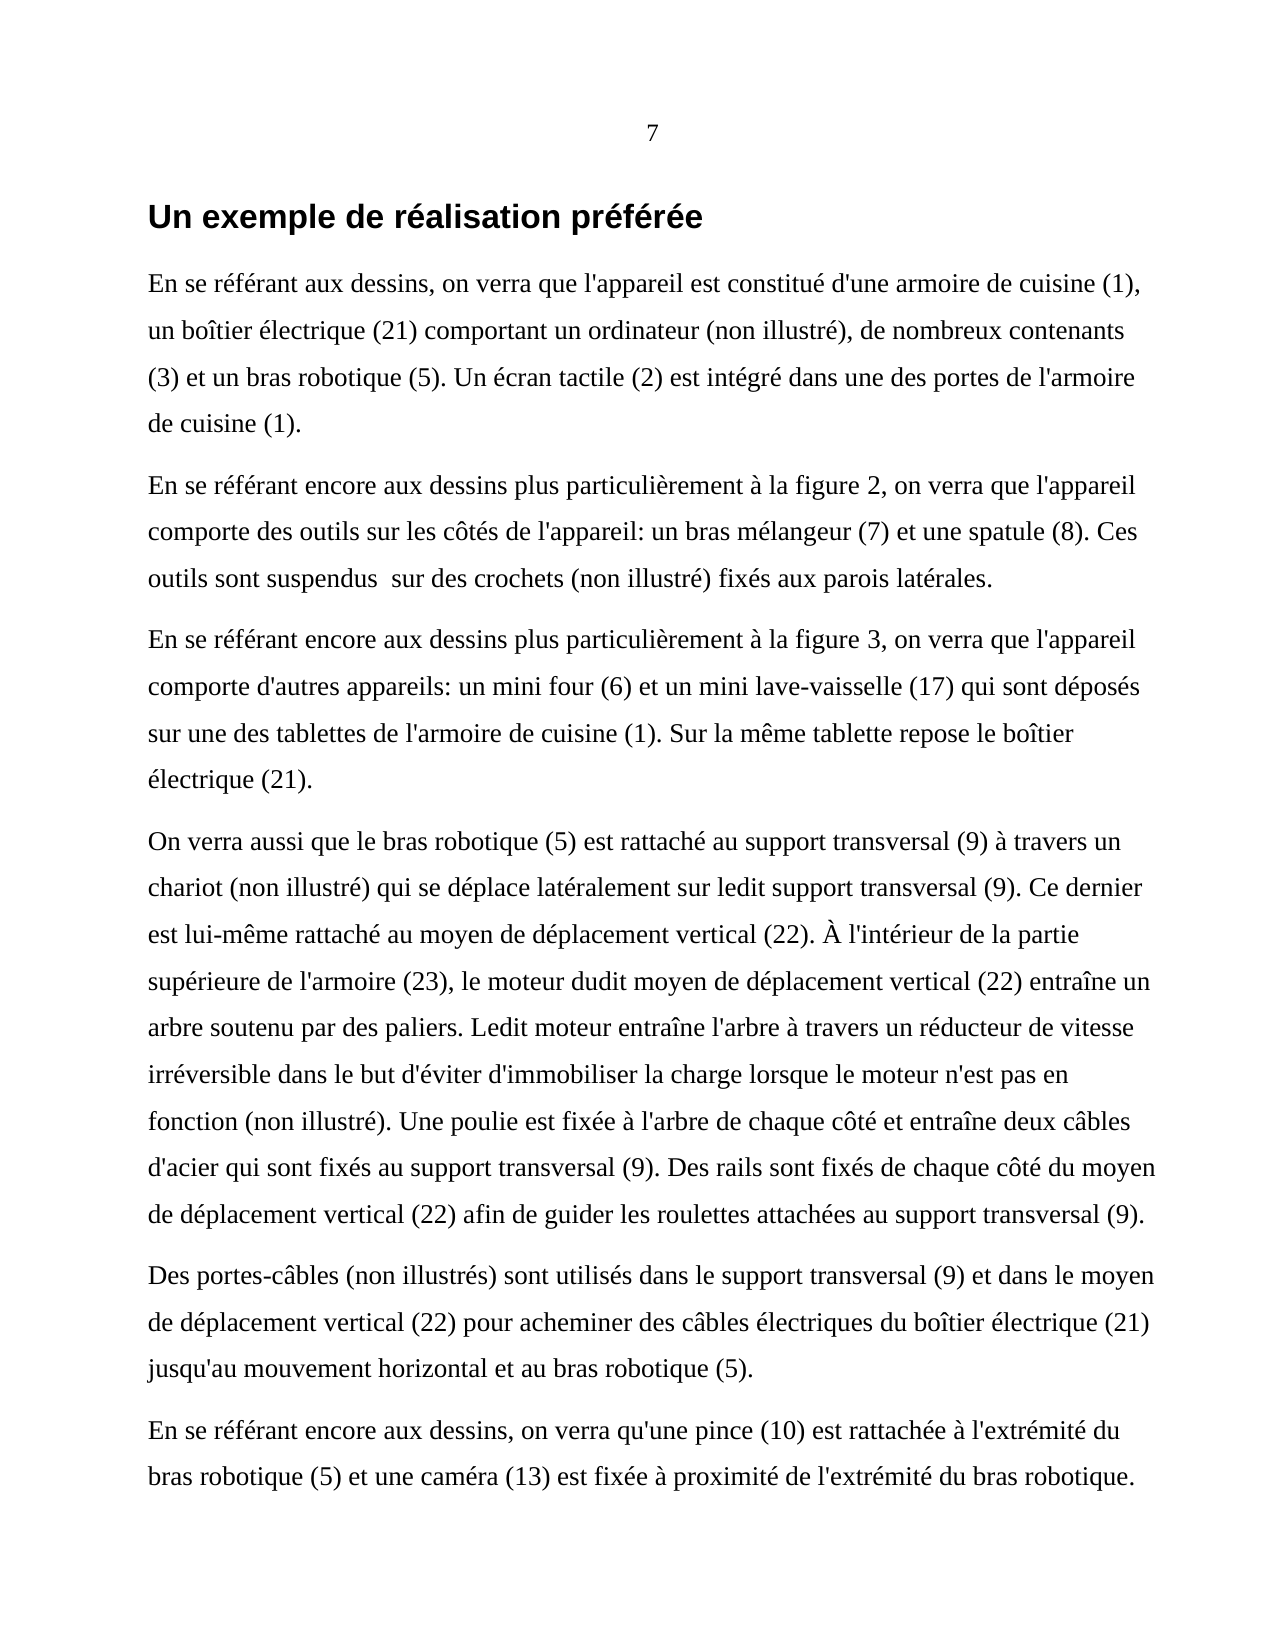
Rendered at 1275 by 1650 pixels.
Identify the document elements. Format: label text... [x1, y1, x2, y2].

text En se référant encore aux dessins plus particulièrement à la figure 2, on verra que l'appareil comporte des outils sur les côtés de l'appareil: un bras mélangeur (7) et une spatule (8). Ces outils sont suspendus sur des crochets (non illustré) fixés aux parois latérales. [148, 469, 1157, 593]
text En se référant aux dessins, on verra que l'appareil est constitué d'une armoire de cuisine (1), un boîtier électrique (21) comportant un ordinateur (non illustré), de nombreux contenants (3) et un bras robotique (5). Un écran tactile (2) est intégré dans une des portes de l'armoire de cuisine (1). [148, 268, 1157, 439]
subtitle Un exemple de réalisation préférée [148, 197, 1157, 236]
text Des portes-câbles (non illustrés) sont utilisés dans le support transversal (9) et dans le moyen de déplacement vertical (22) pour acheminer des câbles électriques du boîtier électrique (21) jusqu'au mouvement horizontal et au bras robotique (5). [148, 1259, 1157, 1384]
text En se référant encore aux dessins, on verra qu'une pince (10) est rattachée à l'extrémité du bras robotique (5) et une caméra (13) est fixée à proximité de l'extrémité du bras robotique. [148, 1414, 1157, 1492]
text En se référant encore aux dessins plus particulièrement à la figure 3, on verra que l'appareil comporte d'autres appareils: un mini four (6) et un mini lave-vaisselle (17) qui sont déposés sur une des tablettes de l'armoire de cuisine (1). Sur la même tablette repose le boîtier électrique (21). [148, 623, 1157, 794]
text On verra aussi que le bras robotique (5) est rattaché au support transversal (9) à travers un chariot (non illustré) qui se déplace latéralement sur ledit support transversal (9). Ce dernier est lui-même rattaché au moyen de déplacement vertical (22). À l'intérieur de la partie supérieure de l'armoire (23), le moteur dudit moyen de déplacement vertical (22) entraîne un arbre soutenu par des paliers. Ledit moteur entraîne l'arbre à travers un réducteur de vitesse irréversible dans le but d'éviter d'immobiliser la charge lorsque le moteur n'est pas en fonction (non illustré). Une poulie est fixée à l'arbre de chaque côté et entraîne deux câbles d'acier qui sont fixés au support transversal (9). Des rails sont fixés de chaque côté du moyen de déplacement vertical (22) afin de guider les roulettes attachées au support transversal (9). [148, 825, 1157, 1229]
